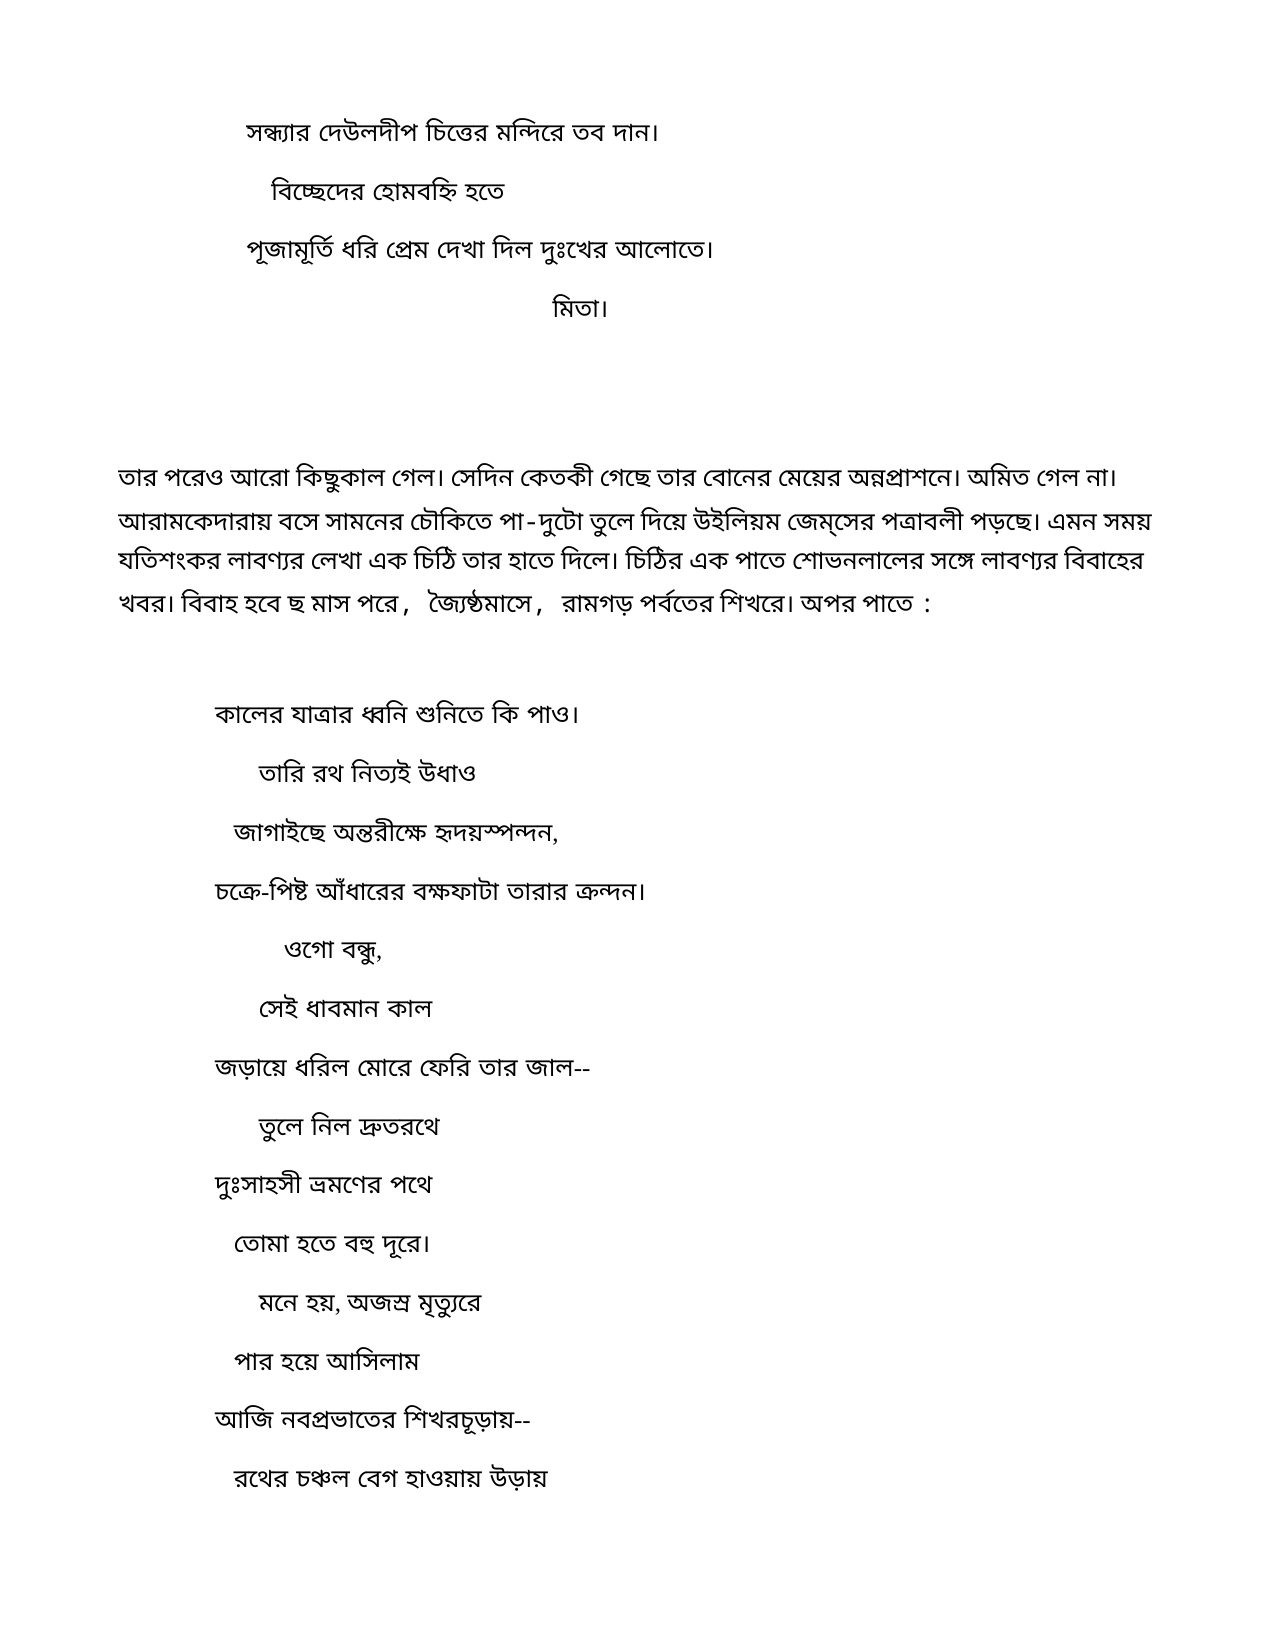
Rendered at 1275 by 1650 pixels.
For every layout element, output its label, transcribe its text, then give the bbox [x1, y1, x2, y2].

text জড়ায়ে ধরিল মোরে ফেরি তার জাল-- [177, 1053, 1098, 1082]
text মিতা। [177, 294, 1098, 324]
text পূজামূর্তি ধরি প্রেম দেখা দিল দুঃখের আলোতে। [177, 236, 1098, 265]
text বিচ্ছেদের হোমবহ্নি হতে [177, 177, 1098, 206]
text সেই ধাবমান কাল [177, 994, 1098, 1023]
text তুলে নিল দ্রুতরথে [177, 1112, 1098, 1141]
text তোমা হতে বহু দূরে। [177, 1229, 1098, 1258]
text মনে হয়, অজস্র মৃত্যুরে [177, 1288, 1098, 1317]
text পার হয়ে আসিলাম [177, 1347, 1098, 1376]
text কালের যাত্রার ধ্বনি শুনিতে কি পাও। [177, 701, 1098, 730]
text চক্রে-পিষ্ট আঁধারের বক্ষফাটা তারার ক্রন্দন। [177, 877, 1098, 906]
text তারি রথ নিত্যই উধাও [177, 759, 1098, 788]
text ওগো বন্ধু, [177, 936, 1098, 965]
text দুঃসাহসী ভ্রমণের পথে [177, 1171, 1098, 1200]
text সন্ধ্যার দেউলদীপ চিত্তের মন্দিরে তব দান। [177, 118, 1098, 147]
text তার পরেও আরো কিছুকাল গেল। সেদিন কেতকী গেছে তার বোনের মেয়ের অন্নপ্রাশনে। অমিত গেল না। আরামকেদারায় বসে সামনের চৌকিতে পা-দুটো তুলে দিয়ে উইলিয়ম জেম্‌সের পত্রাবলী পড়ছে। এমন সময় যতিশংকর লাবণ্যর লেখা এক চিঠি তার হাতে দিলে। চিঠির এক পাতে শোভনলালের সঙ্গে লাবণ্যর বিবাহের খবর। বিবাহ হবে ছ মাস পরে, জ্যৈষ্ঠমাসে, রামগড় পর্বতের শিখরে। অপর পাতে : [118, 464, 1157, 623]
text জাগাইছে অন্তরীক্ষে হৃদয়স্পন্দন, [177, 818, 1098, 847]
text রথের চঞ্চল বেগ হাওয়ায় উড়ায় [177, 1464, 1098, 1493]
text আজি নবপ্রভাতের শিখরচূড়ায়-- [177, 1406, 1098, 1435]
